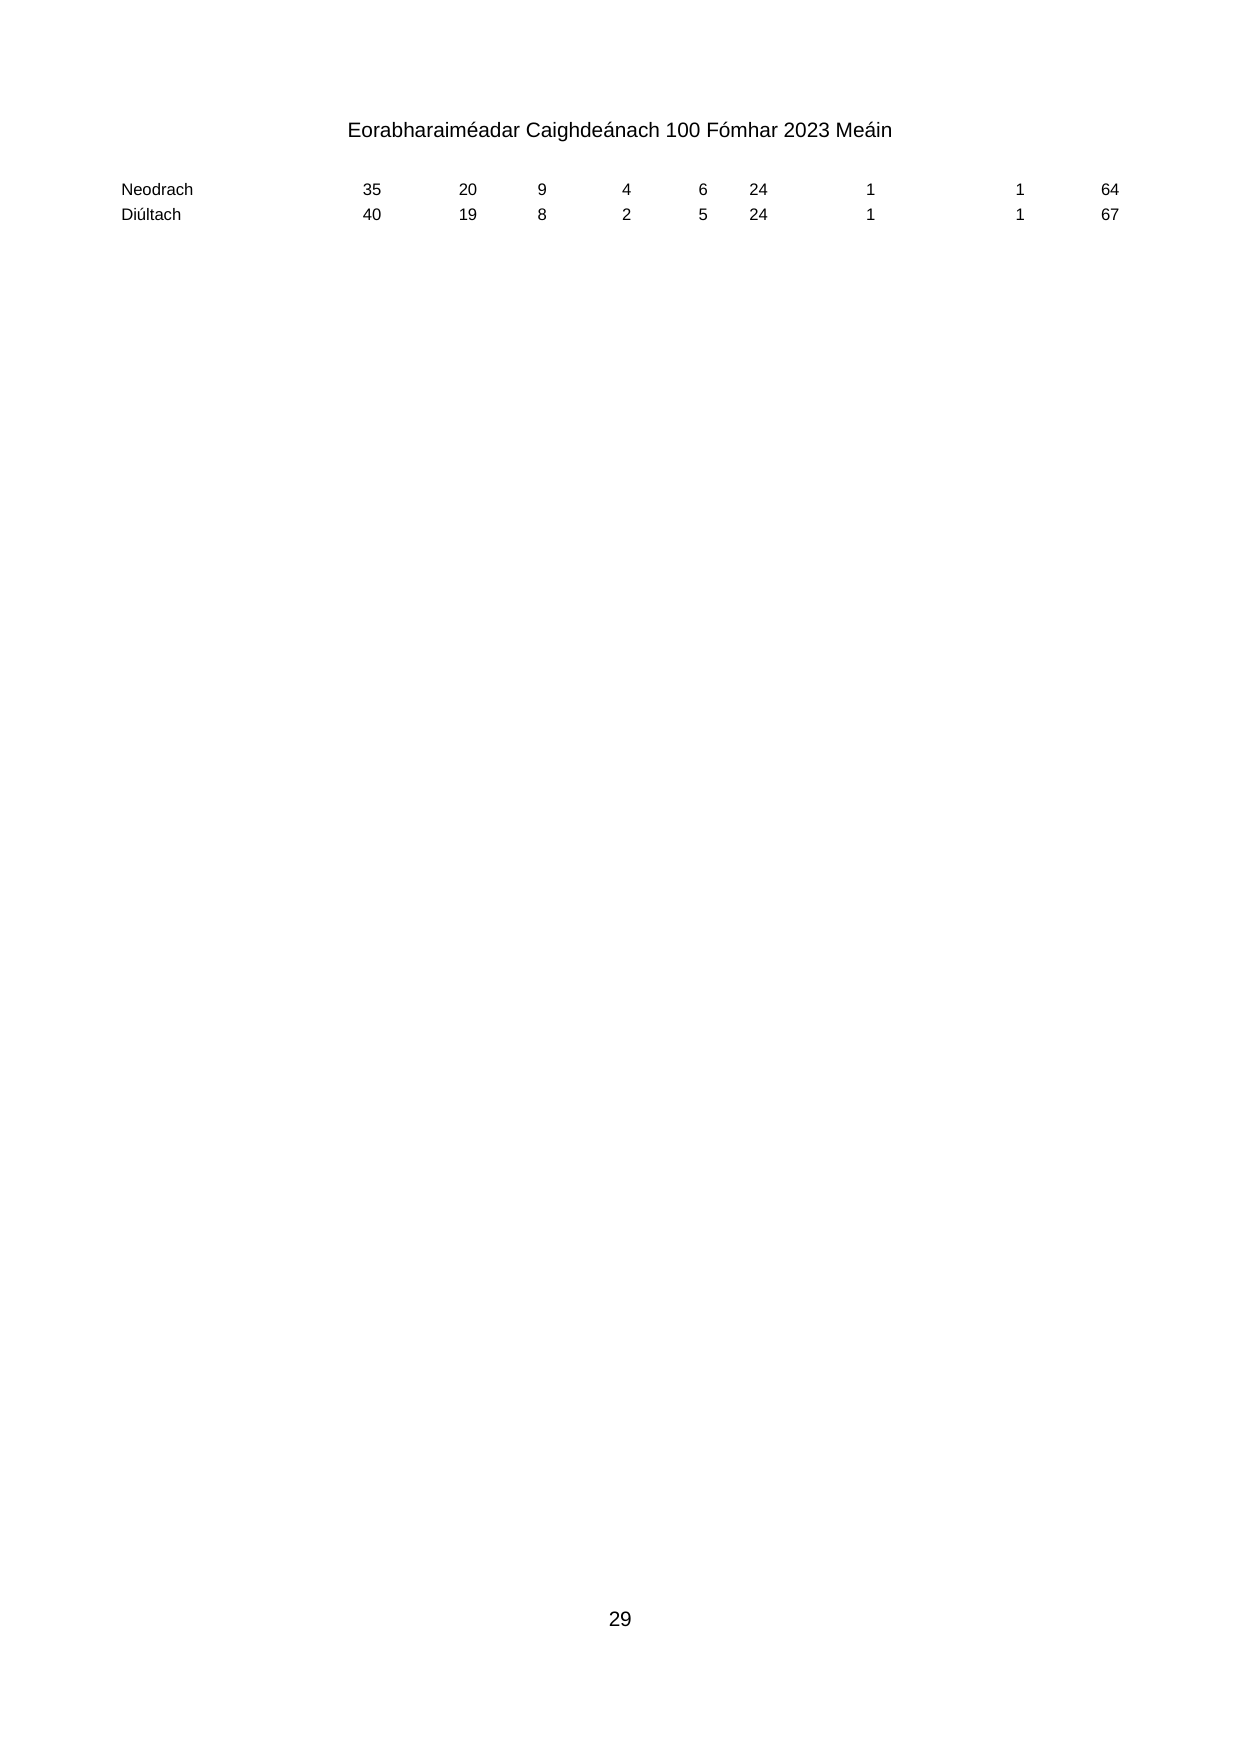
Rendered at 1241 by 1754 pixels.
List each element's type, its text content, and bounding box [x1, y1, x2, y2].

table_cell 1 [951, 202, 1027, 227]
table_cell 35 [319, 177, 425, 202]
table_cell 24 [727, 202, 790, 227]
table_cell 19 [425, 202, 510, 227]
table_cell 5 [679, 202, 727, 227]
table_cell 6 [679, 177, 727, 202]
table_cell 9 [510, 177, 574, 202]
table_cell 24 [727, 177, 790, 202]
table_cell 4 [574, 177, 679, 202]
table_cell 1 [790, 202, 951, 227]
table_cell 40 [319, 202, 425, 227]
table_cell Diúltach [118, 202, 318, 227]
table_cell 1 [951, 177, 1027, 202]
table_cell 67 [1028, 202, 1122, 227]
table_cell 1 [790, 177, 951, 202]
table_cell Neodrach [118, 177, 318, 202]
table_cell 64 [1028, 177, 1122, 202]
table_cell 20 [425, 177, 510, 202]
table_cell 2 [574, 202, 679, 227]
table_cell 8 [510, 202, 574, 227]
